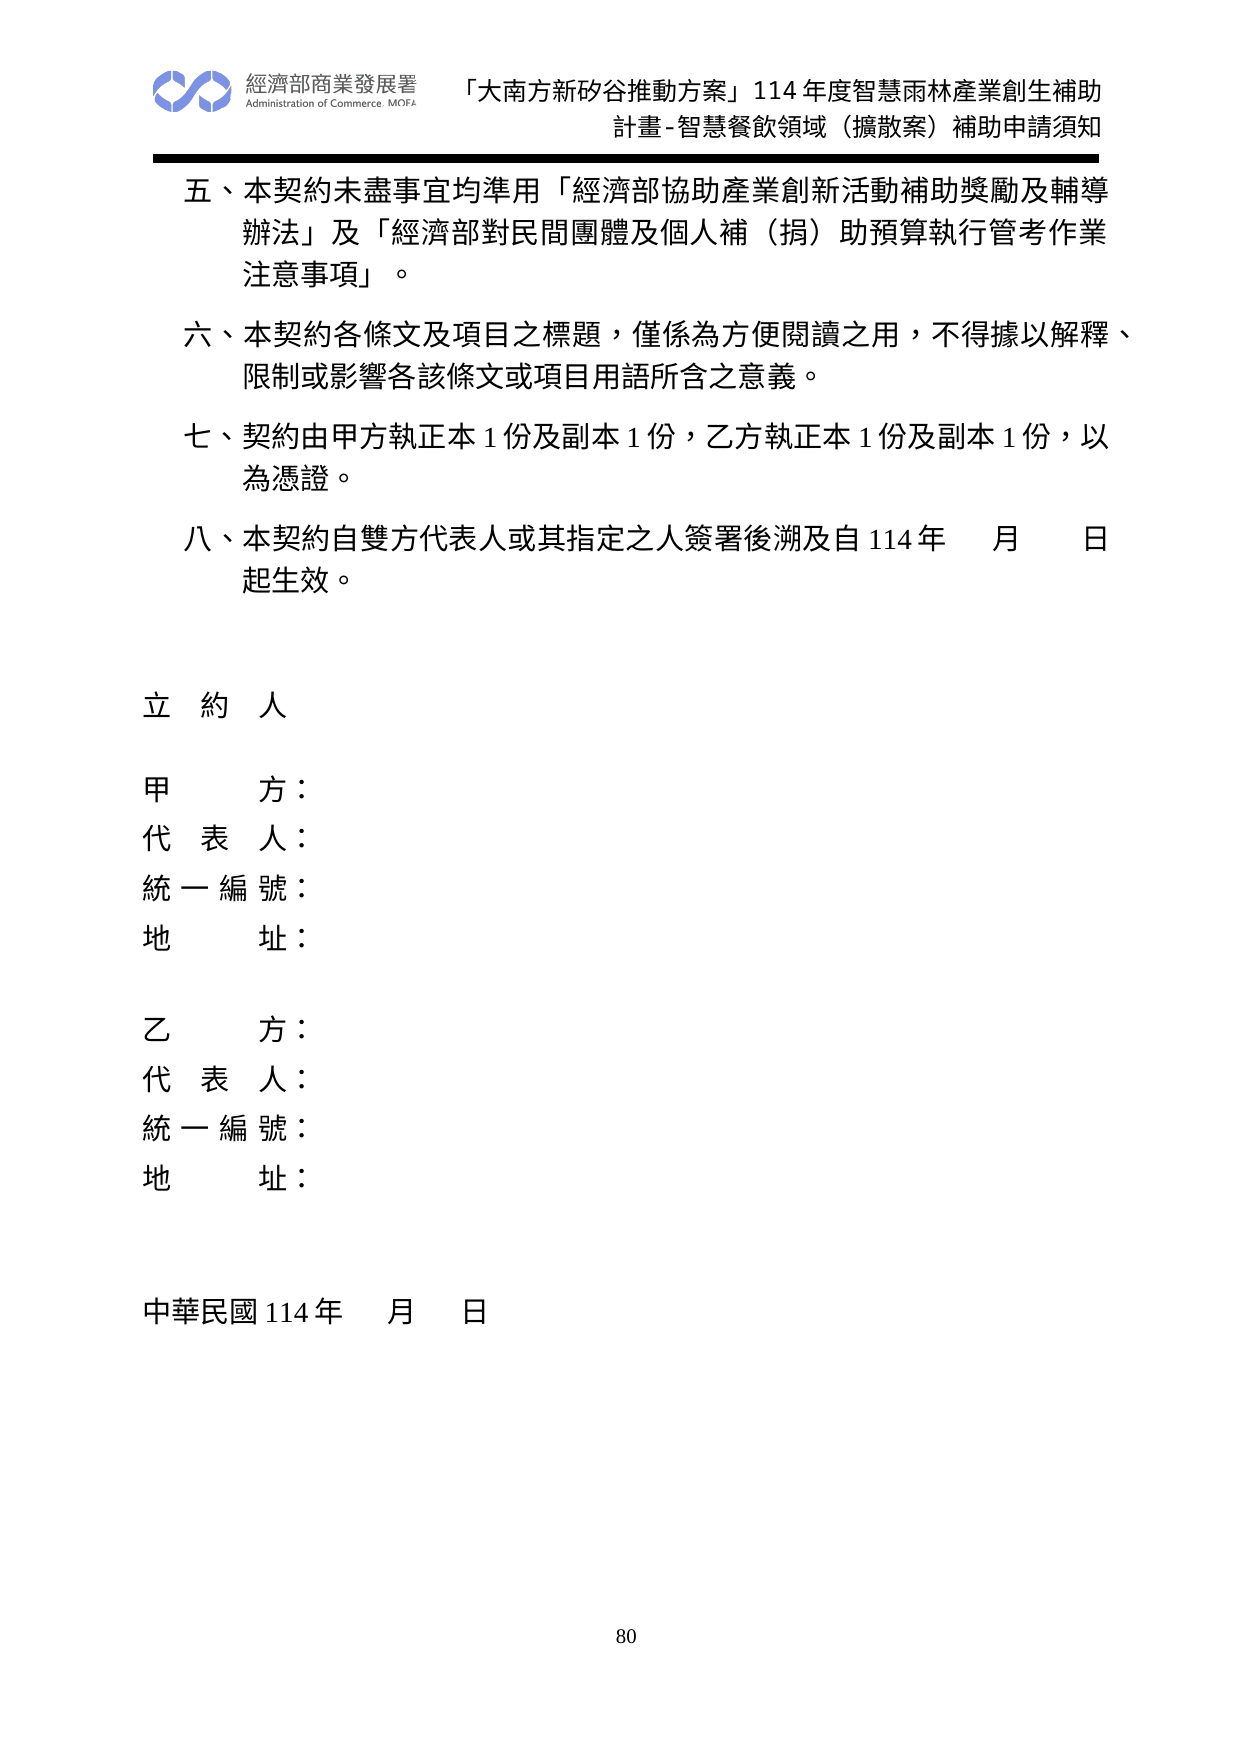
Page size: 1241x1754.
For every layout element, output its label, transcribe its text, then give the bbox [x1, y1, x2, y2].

text 六、本契約各條文及項目之標題，僅係為方便閱讀之用，不得據以解釋、限制或影響各該條文或項目用語所含之意義。 [183, 312, 1110, 395]
text 立 約 人 [142, 662, 1110, 724]
text 統一編號： [142, 866, 1110, 908]
text 乙方： [142, 1006, 1110, 1049]
text 甲方： [142, 766, 1110, 808]
text 代 表 人： [142, 816, 1110, 858]
text 中華民國114年 月 日 [142, 1289, 1110, 1331]
text 七、契約由甲方執正本1份及副本1份，乙方執正本1份及副本1份，以為憑證。 [183, 414, 1110, 497]
text 地址： [142, 1156, 1110, 1198]
text 代 表 人： [142, 1056, 1110, 1098]
text 八、本契約自雙方代表人或其指定之人簽署後溯及自114年 月 日起生效。 [183, 516, 1110, 599]
text 統一編號： [142, 1106, 1110, 1148]
text 五、本契約未盡事宜均準用「經濟部協助產業創新活動補助獎勵及輔導辦法」及「經濟部對民間團體及個人補（捐）助預算執行管考作業注意事項」。 [183, 168, 1110, 293]
text 地址： [142, 916, 1110, 958]
